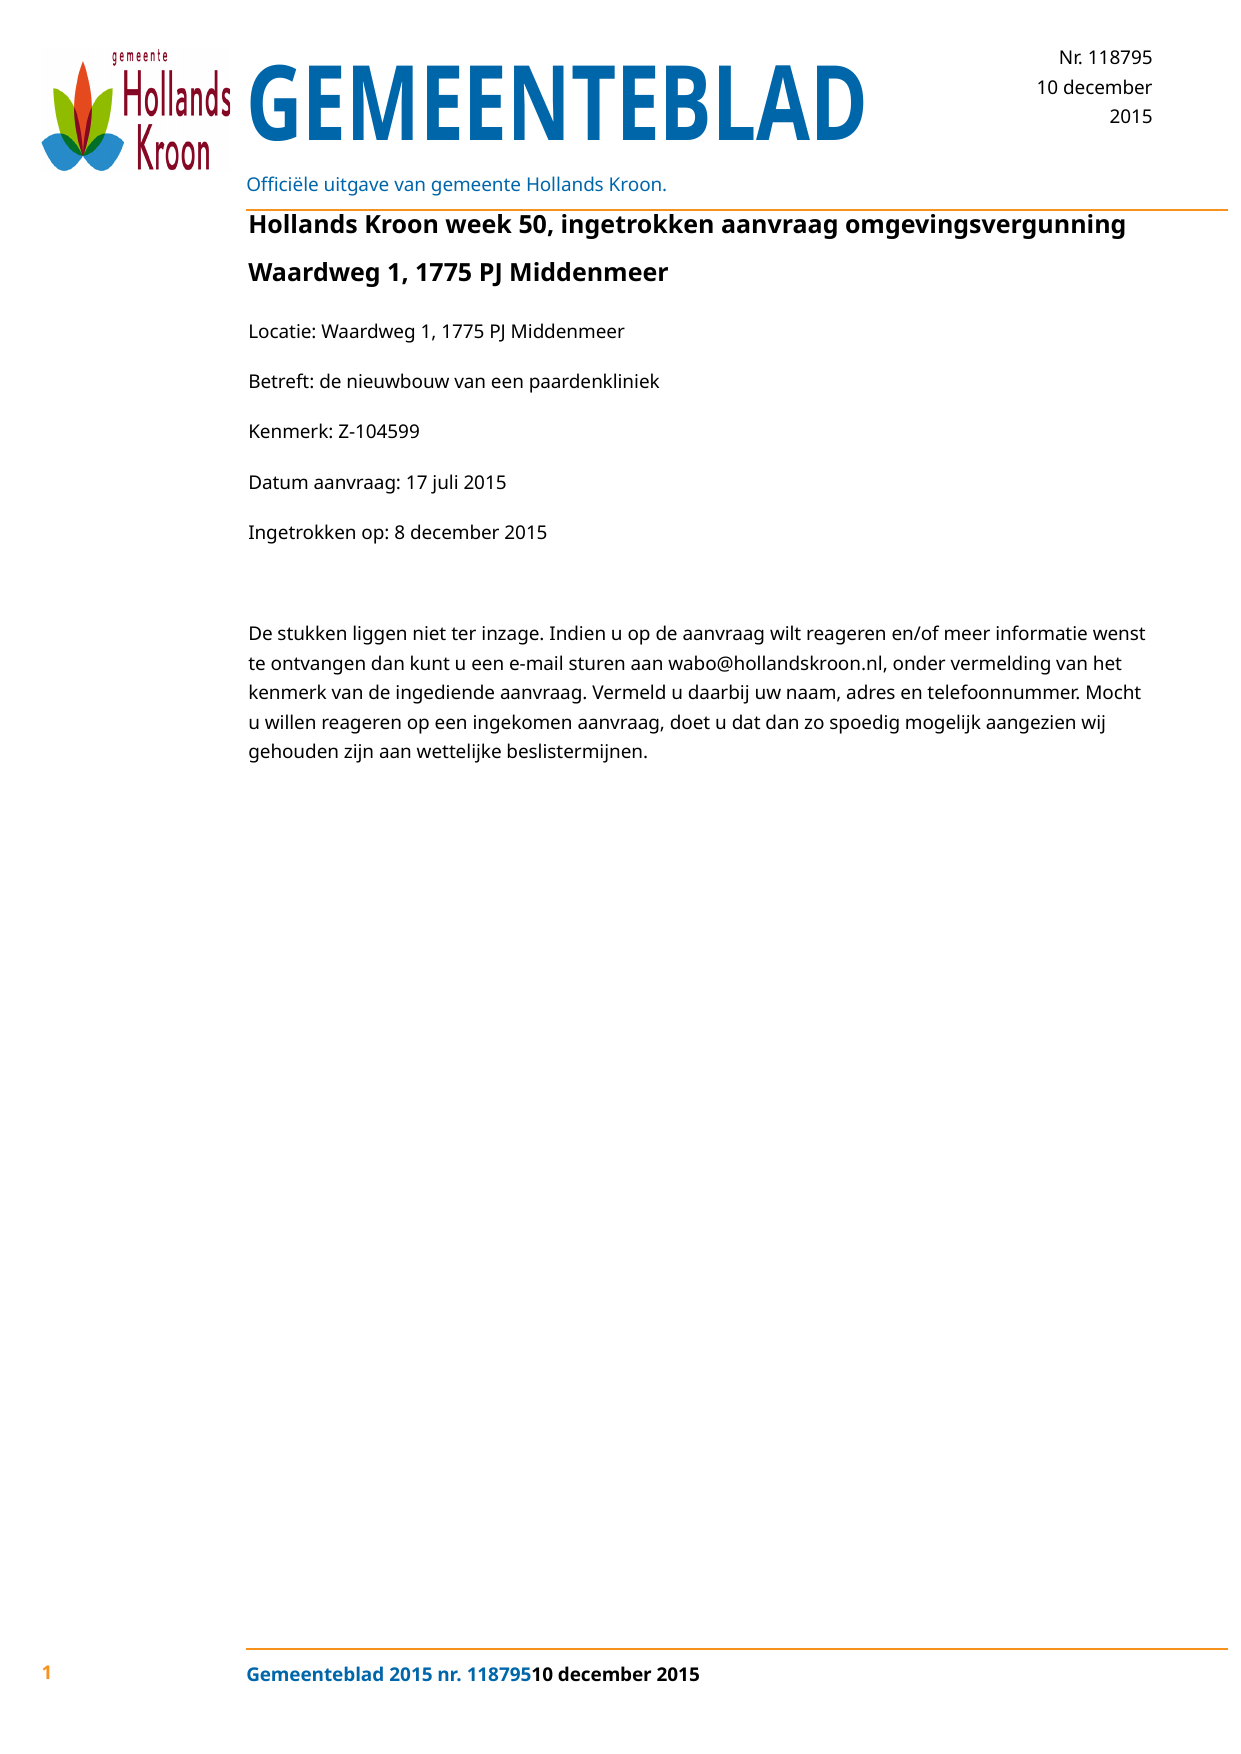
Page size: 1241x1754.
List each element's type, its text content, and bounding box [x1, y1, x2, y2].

text Datum aanvraag: 17 juli 2015 [248, 469, 1152, 495]
picture [41, 47, 231, 172]
text Hollands Kroon week 50, ingetrokken aanvraag omgevingsvergunning Waardweg 1, 1775 PJ Middenmeer [248, 211, 1152, 288]
text Kenmerk: Z-104599 [248, 419, 1152, 444]
text Locatie: Waardweg 1, 1775 PJ Middenmeer [248, 318, 1152, 344]
text Ingetrokken op: 8 december 2015 [248, 519, 1152, 545]
text Betreft: de nieuwbouw van een paardenkliniek [248, 368, 1152, 394]
text De stukken liggen niet ter inzage. Indien u op de aanvraag wilt reageren en/of meer informatie wenst te ontvangen dan kunt u een e-mail sturen aan wabo@hollandskroon.nl, onder vermelding van het kenmerk van de ingediende aanvraag. Vermeld u daarbij uw naam, adres en telefoonnummer. Mocht u willen reageren op een ingekomen aanvraag, doet u dat dan zo spoedig mogelijk aangezien wij gehouden zijn aan wettelijke beslistermijnen. [248, 620, 1152, 764]
